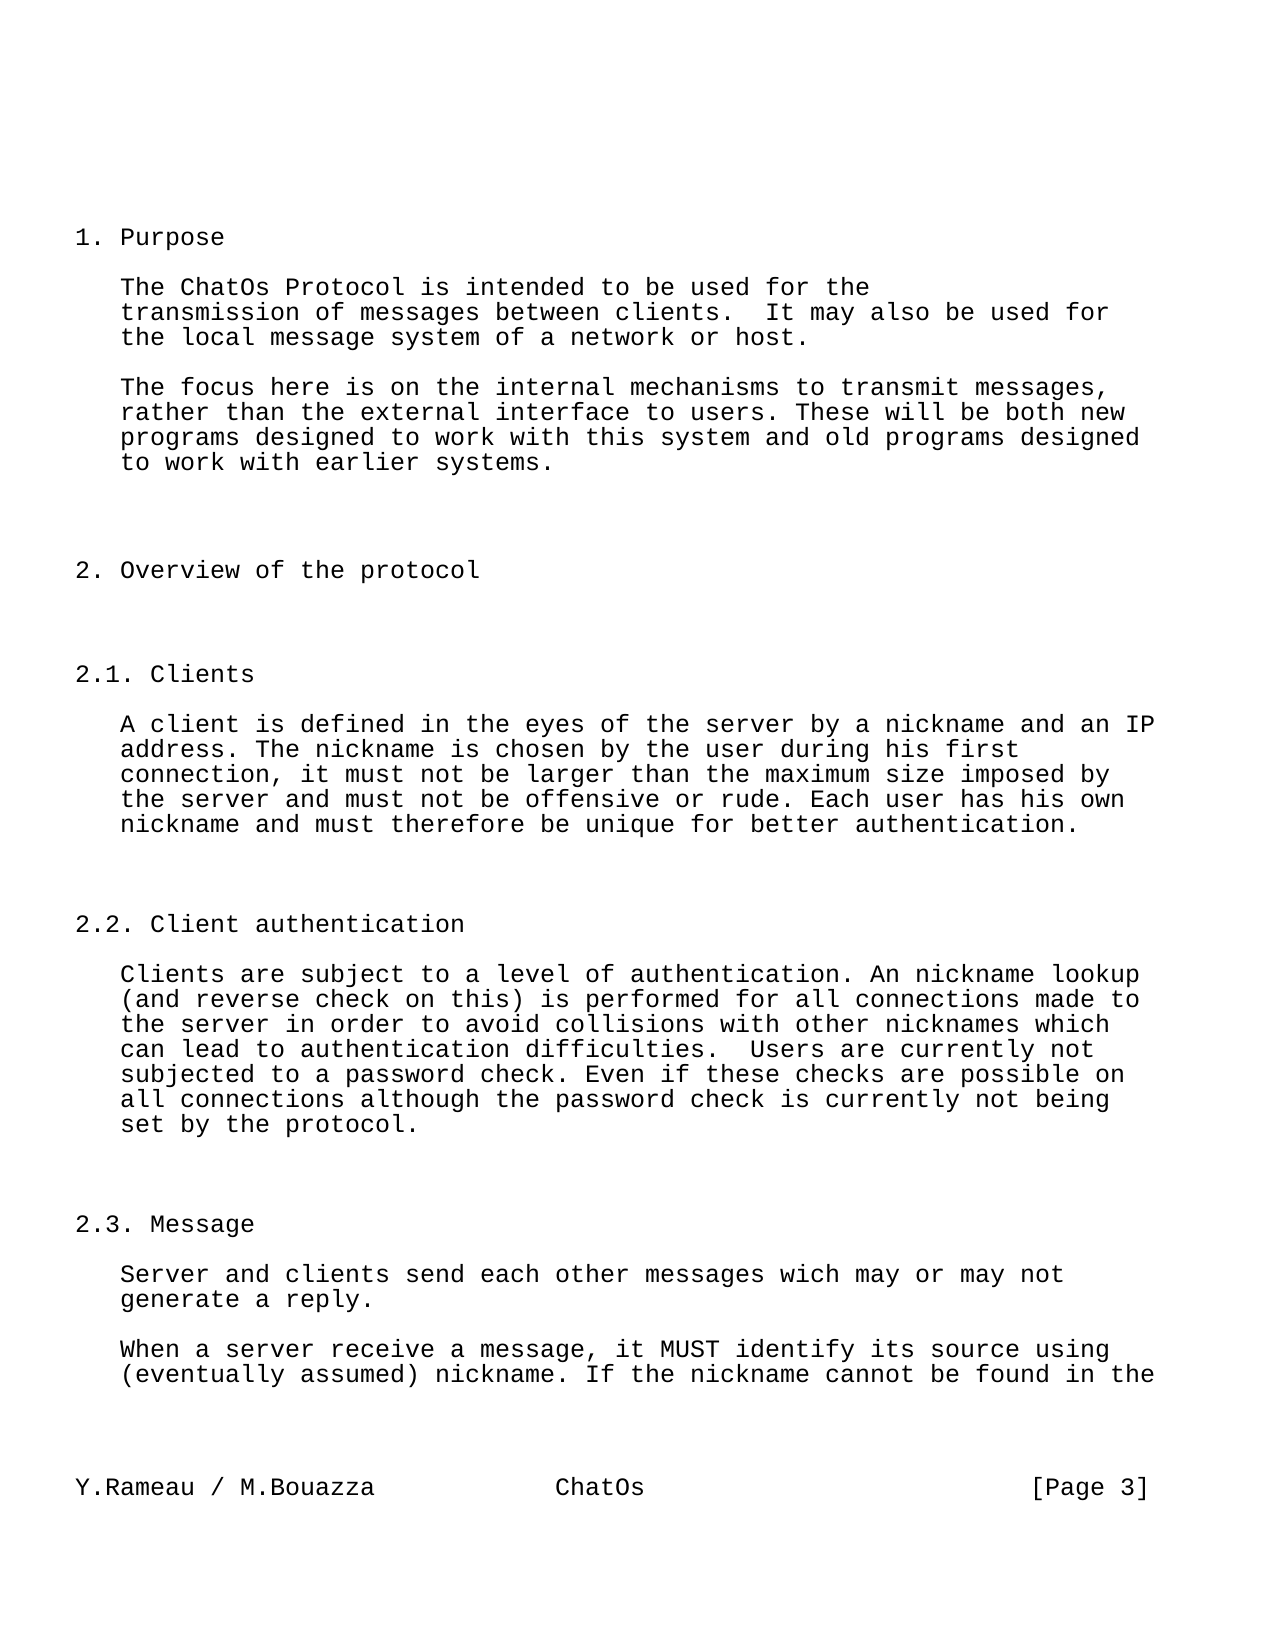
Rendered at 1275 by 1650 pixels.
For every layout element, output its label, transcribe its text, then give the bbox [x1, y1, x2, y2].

subtitle Purpose [75, 225, 1155, 250]
text A client is defined in the eyes of the server by a nickname and an IP address. The nickname is chosen by the user during his first connection, it must not be larger than the maximum size imposed by the server and must not be offensive or rude. Each user has his own nickname and must therefore be unique for better authentication. [120, 712, 1155, 837]
text The ChatOs Protocol is intended to be used for the [120, 275, 1155, 300]
text programs designed to work with this system and old programs designed [120, 425, 1155, 450]
text Server and clients send each other messages wich may or may not generate a reply. [120, 1262, 1155, 1312]
text to work with earlier systems. [120, 450, 1155, 475]
text the local message system of a network or host. [120, 325, 1155, 350]
text When a server receive a message, it MUST identify its source using (eventually assumed) nickname. If the nickname cannot be found in the [120, 1337, 1155, 1387]
text rather than the external interface to users. These will be both new [120, 400, 1155, 425]
subtitle Overview of the protocol [75, 559, 1155, 584]
text Clients are subject to a level of authentication. An nickname lookup (and reverse check on this) is performed for all connections made to the server in order to avoid collisions with other nicknames which can lead to authentication difficulties. Users are currently not subjected to a password check. Even if these checks are possible on all connections although the password check is currently not being set by the protocol. [120, 962, 1155, 1137]
text The focus here is on the internal mechanisms to transmit messages, [120, 375, 1155, 400]
subtitle Message [75, 1212, 1155, 1237]
subtitle Client authentication [75, 912, 1155, 937]
subtitle Clients [75, 662, 1155, 687]
text transmission of messages between clients. It may also be used for [120, 300, 1155, 325]
